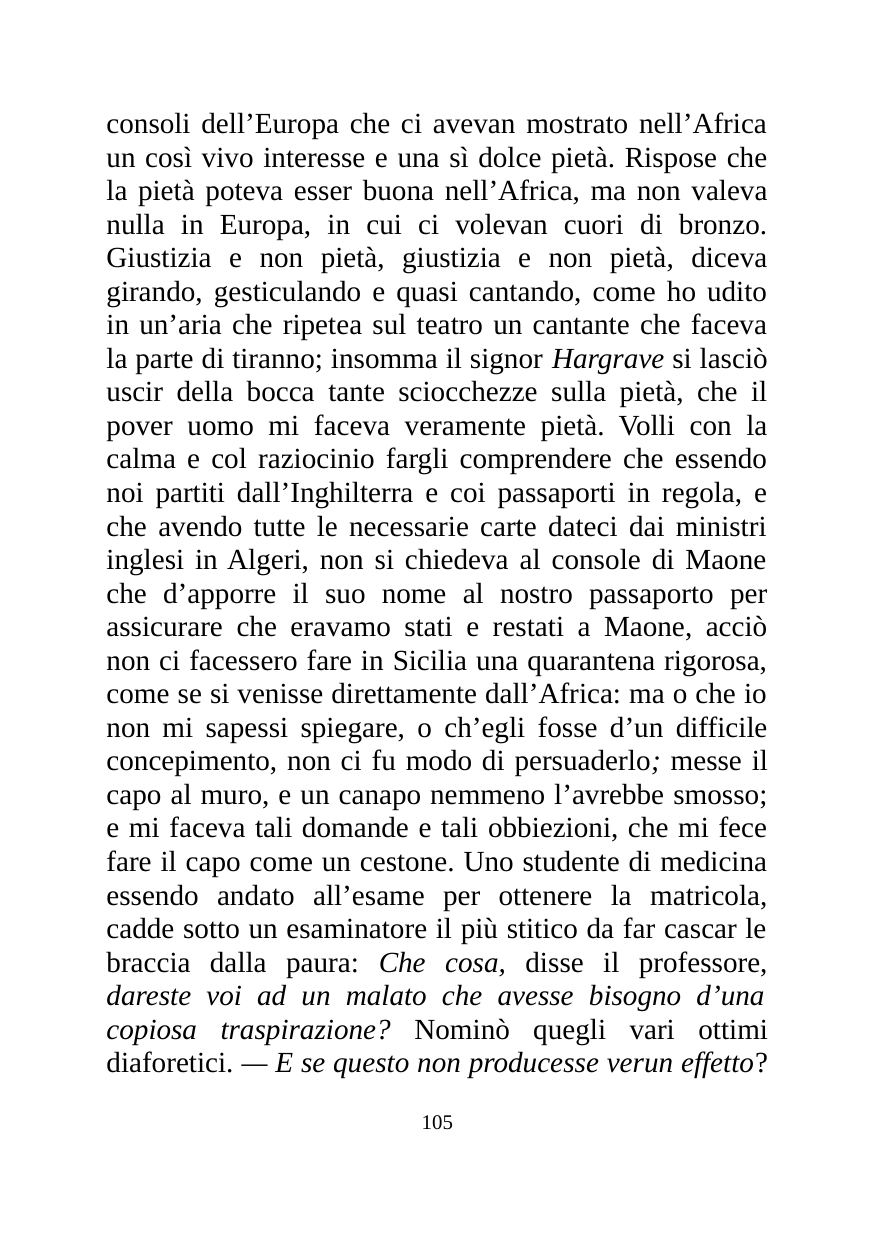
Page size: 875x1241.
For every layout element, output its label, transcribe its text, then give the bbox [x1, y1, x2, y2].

text consoli dell’Europa che ci avevan mostrato nell’Africa un così vivo interesse e una sì dolce pietà. Rispose che la pietà poteva esser buona nell’Africa, ma non valeva nulla in Europa, in cui ci volevan cuori di bronzo. Giustizia e non pietà, giustizia e non pietà, diceva girando, gesticulando e quasi cantando, come ho udito in un’aria che ripetea sul teatro un cantante che faceva la parte di tiranno; insomma il signor Hargrave si lasciò uscir della bocca tante sciocchezze sulla pietà, che il pover uomo mi faceva veramente pietà. Volli con la calma e col raziocinio fargli comprendere che essendo noi partiti dall’Inghilterra e coi passaporti in regola, e che avendo tutte le necessarie carte dateci dai ministri inglesi in Algeri, non si chiedeva al console di Maone che d’apporre il suo nome al nostro passaporto per assicurare che eravamo stati e restati a Maone, acciò non ci facessero fare in Sicilia una quarantena rigorosa, come se si venisse direttamente dall’Africa: ma o che io non mi sapessi spiegare, o ch’egli fosse d’un difficile concepimento, non ci fu modo di persuaderlo; messe il capo al muro, e un canapo nemmeno l’avrebbe smosso; e mi faceva tali domande e tali obbiezioni, che mi fece fare il capo come un cestone. Uno studente di medicina essendo andato all’esame per ottenere la matricola, cadde sotto un esaminatore il più stitico da far cascar le braccia dalla paura: Che cosa, disse il professore, dareste voi ad un malato che avesse bisogno d’una copiosa traspirazione? Nominò quegli vari ottimi diaforetici. — E se questo non producesse verun effetto? [106, 106, 768, 1079]
